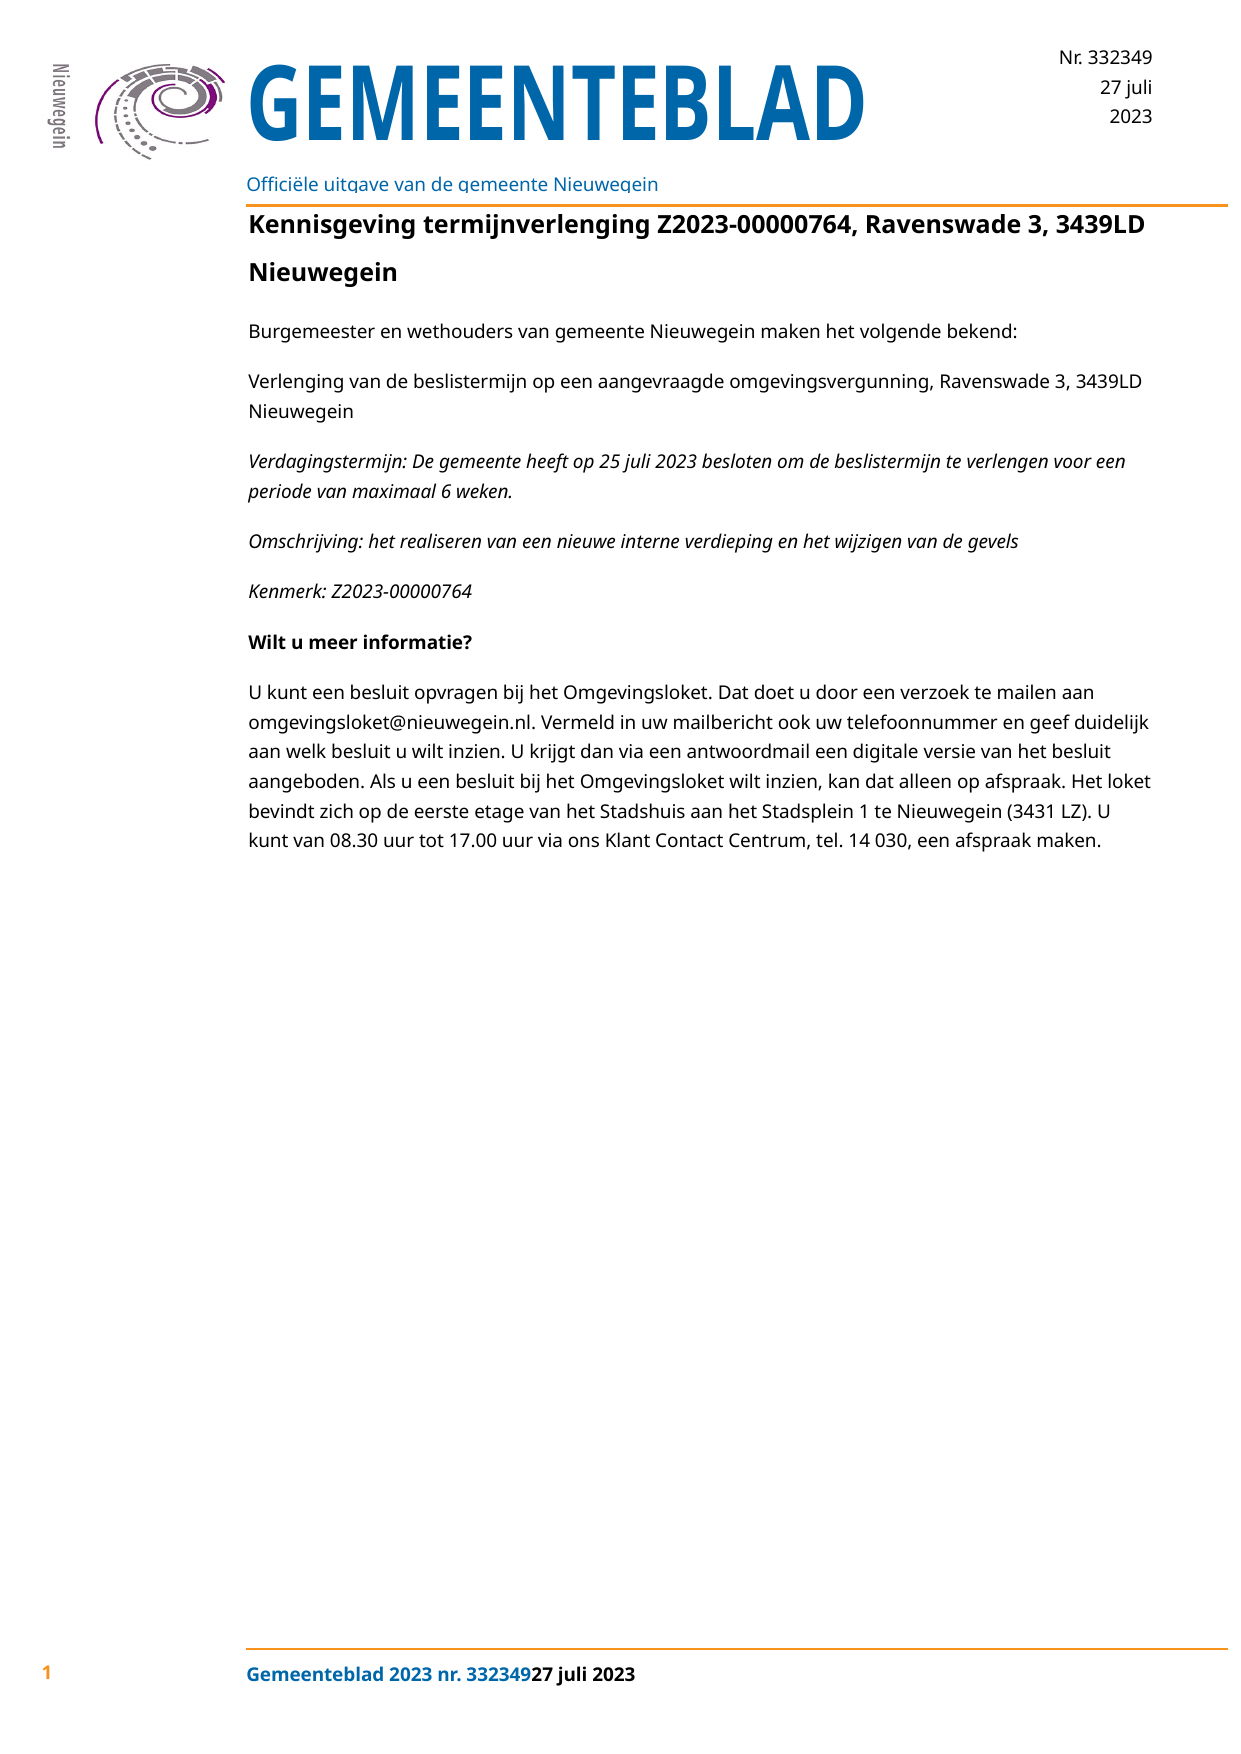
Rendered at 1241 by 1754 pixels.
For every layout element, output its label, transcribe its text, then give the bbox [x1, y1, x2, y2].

text Omschrijving: het realiseren van een nieuwe interne verdieping en het wijzigen van de gevels [248, 528, 1152, 554]
text U kunt een besluit opvragen bij het Omgevingsloket. Dat doet u door een verzoek te mailen aan omgevingsloket@nieuwegein.nl. Vermeld in uw mailbericht ook uw telefoonnummer en geef duidelijk aan welk besluit u wilt inzien. U krijgt dan via een antwoordmail een digitale versie van het besluit aangeboden. Als u een besluit bij het Omgevingsloket wilt inzien, kan dat alleen op afspraak. Het loket bevindt zich op de eerste etage van het Stadshuis aan het Stadsplein 1 te Nieuwegein (3431 LZ). U kunt van 08.30 uur tot 17.00 uur via ons Klant Contact Centrum, tel. 14 030, een afspraak maken. [248, 679, 1152, 853]
text Wilt u meer informatie? [248, 629, 1152, 655]
text Kennisgeving termijnverlenging Z2023-00000764, Ravenswade 3, 3439LD Nieuwegein [248, 207, 1152, 288]
text Burgemeester en wethouders van gemeente Nieuwegein maken het volgende bekend: [248, 318, 1152, 344]
text Verdagingstermijn: De gemeente heeft op 25 juli 2023 besloten om de beslistermijn te verlengen voor een periode van maximaal 6 weken. [248, 448, 1152, 504]
picture [41, 47, 231, 172]
text Verlenging van de beslistermijn op een aangevraagde omgevingsvergunning, Ravenswade 3, 3439LD Nieuwegein [248, 368, 1152, 424]
text Kenmerk: Z2023-00000764 [248, 579, 1152, 604]
